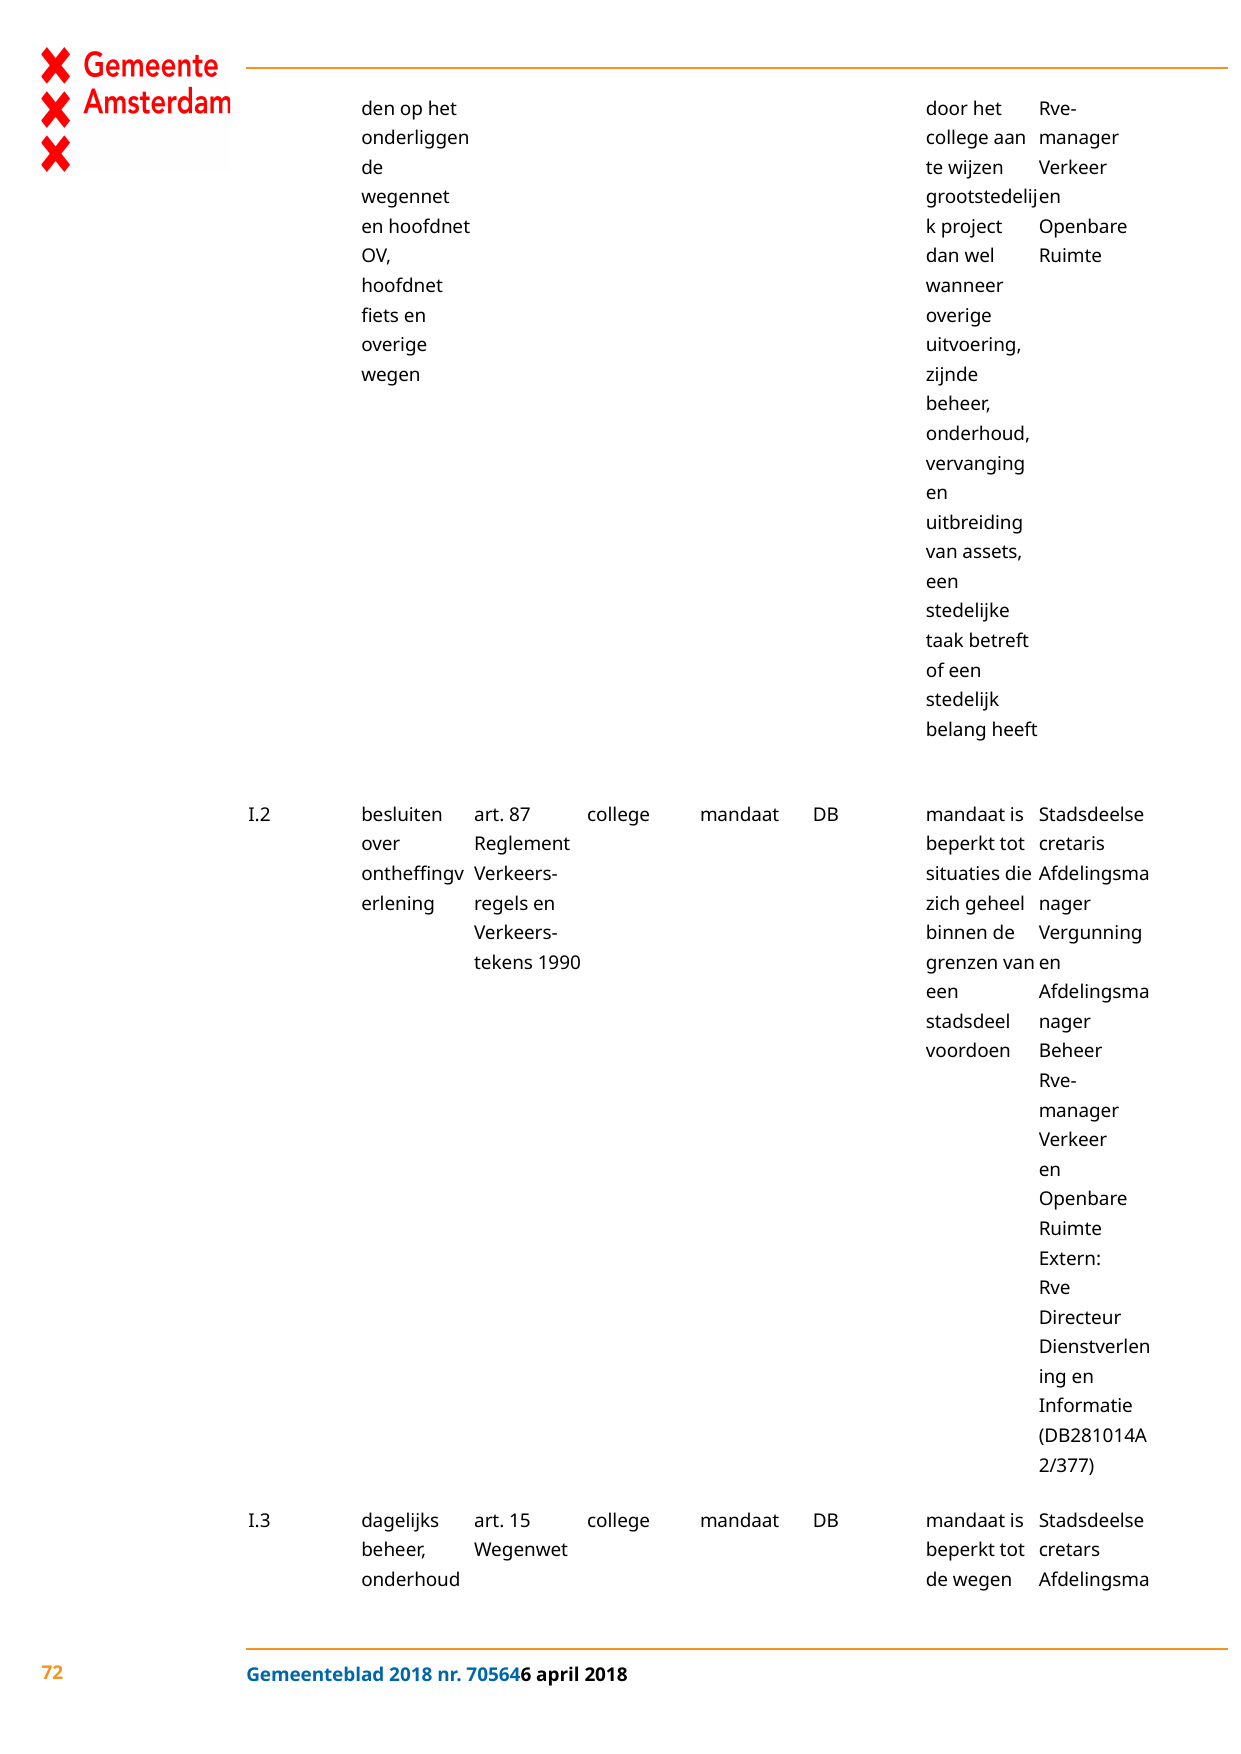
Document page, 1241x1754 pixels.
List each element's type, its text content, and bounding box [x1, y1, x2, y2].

table_cell DB [813, 771, 926, 1477]
table_cell I.3 [248, 1478, 361, 1592]
table_cell mandaat is beperkt tot de wegen [926, 1478, 1038, 1592]
picture [41, 47, 231, 172]
table_header Rve-manager Verkeer en Openbare Ruimte [1039, 95, 1152, 771]
table_cell I.2 [248, 771, 361, 1477]
table_cell DB [813, 1478, 926, 1592]
table_cell Stadsdeelsecretaris Afdelingsmanager Vergunningen Afdelingsmanager Beheer Rve-manager Verkeer en Openbare Ruimte Extern: Rve Directeur Dienstverlening en Informatie (DB281014A2/377) [1039, 771, 1152, 1477]
table_cell mandaat [700, 771, 813, 1477]
table_cell mandaat [700, 1478, 813, 1592]
table_header door het college aan te wijzen grootstedelijk project dan wel wanneer overige uitvoering, zijnde beheer, onderhoud, vervanging en uitbreiding van assets, een stedelijke taak betreft of een stedelijk belang heeft [926, 95, 1038, 771]
table_cell college [587, 771, 700, 1477]
table_cell art. 87 Reglement Verkeers-regels en Verkeers-tekens 1990 [474, 771, 587, 1477]
table_cell Stadsdeelsecretars Afdelingsma [1039, 1478, 1152, 1592]
table_cell mandaat is beperkt tot situaties die zich geheel binnen de grenzen van een stadsdeel voordoen [926, 771, 1038, 1477]
table_cell college [587, 1478, 700, 1592]
table_header [700, 95, 813, 771]
table_header den op het onderliggende wegennet en hoofdnet OV, hoofdnet fiets en overige wegen [361, 95, 474, 771]
table_header [587, 95, 700, 771]
table_header [813, 95, 926, 771]
table_header [474, 95, 587, 771]
table_cell dagelijks beheer, onderhoud [361, 1478, 474, 1592]
table_header [248, 95, 361, 771]
table_cell art. 15 Wegenwet [474, 1478, 587, 1592]
table_cell besluiten over ontheffingverlening [361, 771, 474, 1477]
